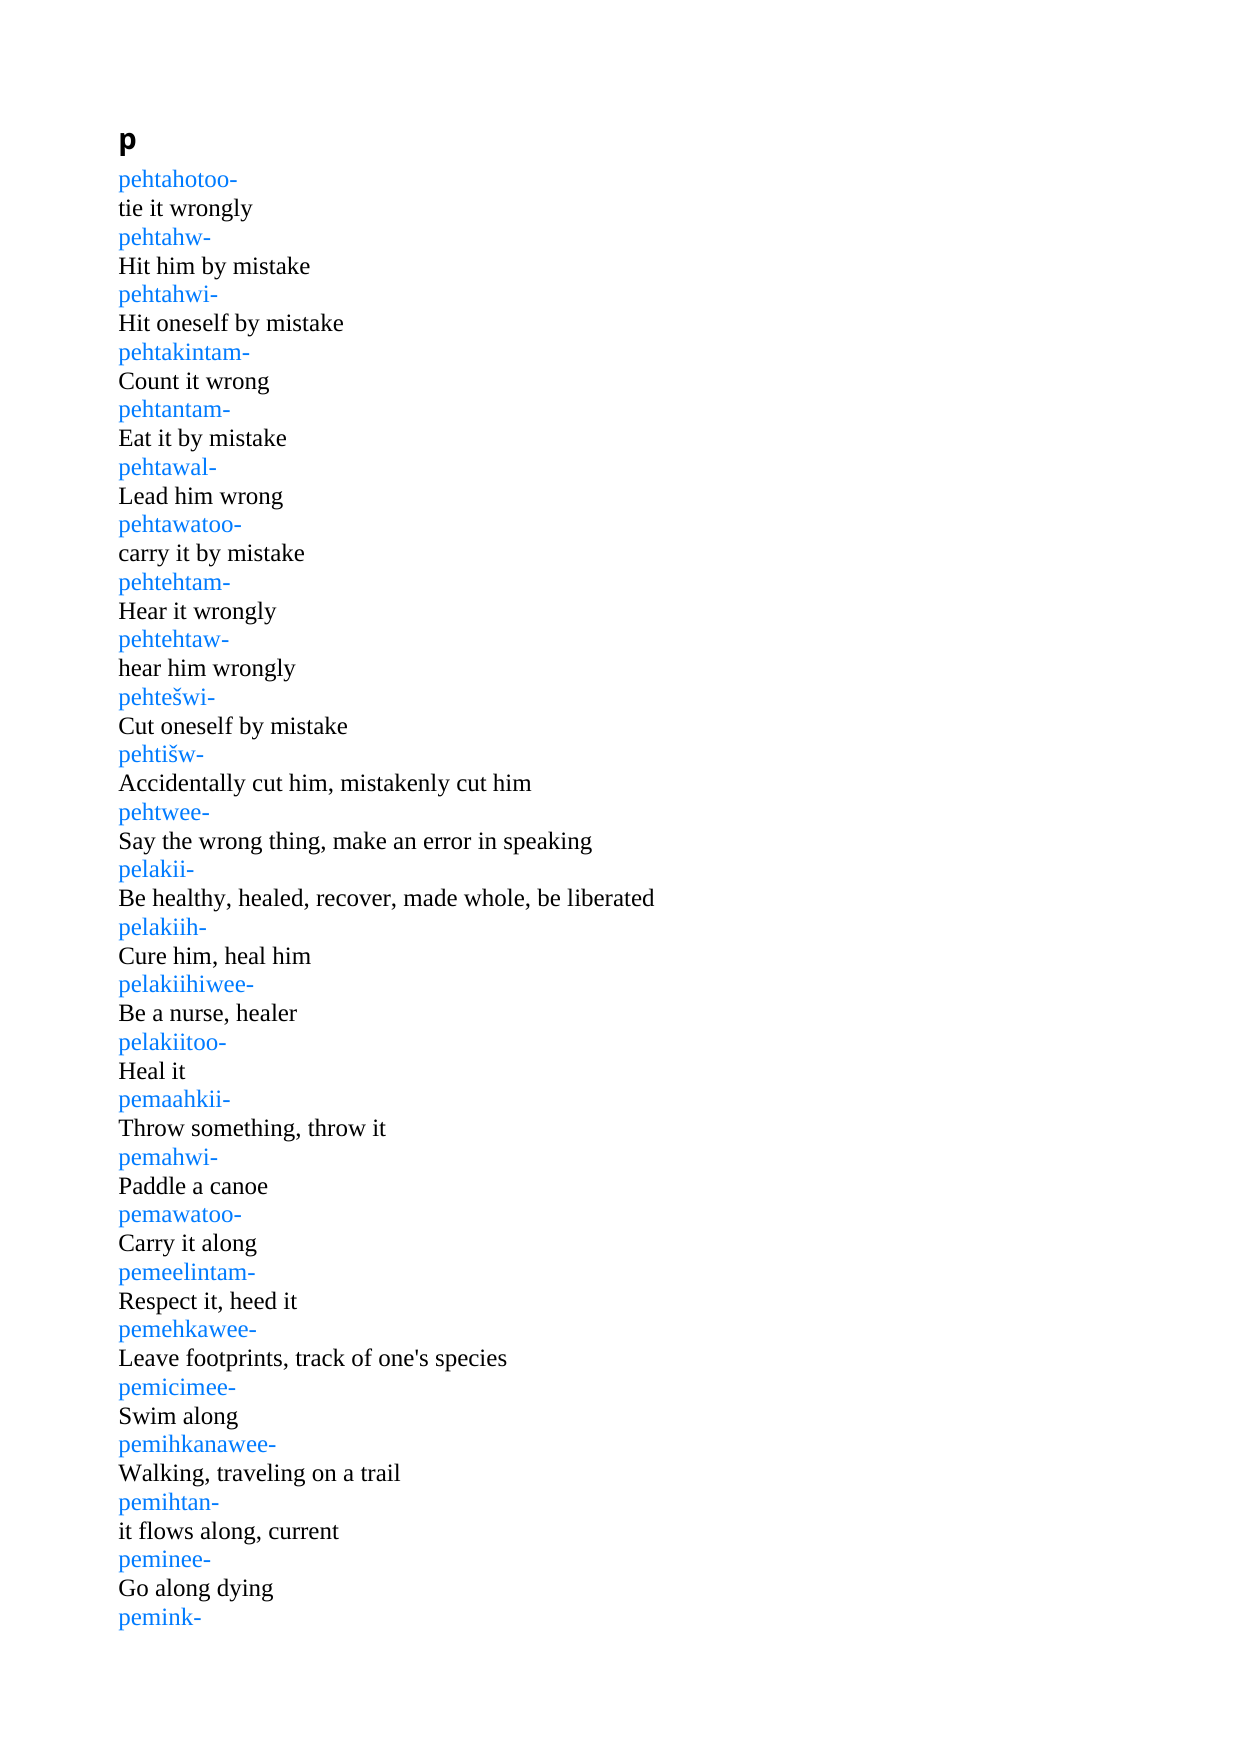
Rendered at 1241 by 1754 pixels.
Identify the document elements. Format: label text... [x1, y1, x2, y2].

table_cell pehtantam- Eat it by mistake [118, 395, 1122, 452]
table_cell pehtwee- Say the wrong thing, make an error in speaking [118, 797, 1122, 854]
table_cell pehtahw- Hit him by mistake [118, 222, 1122, 279]
table_cell pelakiih- Cure him, heal him [118, 912, 1122, 969]
table_cell pehtakintam- Count it wrong [118, 337, 1122, 394]
table_cell pemaahkii- Throw something, throw it [118, 1085, 1122, 1142]
table_cell pehtahotoo- tie it wrongly [118, 165, 1122, 222]
table_cell pemahwi- Paddle a canoe [118, 1142, 1122, 1199]
table_cell pehtawal- Lead him wrong [118, 452, 1122, 509]
table_cell pelakii- Be healthy, healed, recover, made whole, be liberated [118, 855, 1122, 912]
table_cell pehtišw- Accidentally cut him, mistakenly cut him [118, 740, 1122, 797]
table_cell pemicimee- Swim along [118, 1372, 1122, 1429]
table_cell pehtahwi- Hit oneself by mistake [118, 280, 1122, 337]
table_cell pemink- [118, 1602, 1122, 1631]
table_cell pemihtan- it flows along, current [118, 1487, 1122, 1544]
table_cell pehtehtaw- hear him wrongly [118, 625, 1122, 682]
table_cell pelakiihiwee- Be a nurse, healer [118, 970, 1122, 1027]
table_cell pehtešwi- Cut oneself by mistake [118, 682, 1122, 739]
table_cell pehtawatoo- carry it by mistake [118, 510, 1122, 567]
table_cell pemihkanawee- Walking, traveling on a trail [118, 1430, 1122, 1487]
table_cell pemawatoo- Carry it along [118, 1200, 1122, 1257]
table_cell pehtehtam- Hear it wrongly [118, 567, 1122, 624]
table_header p [118, 118, 1122, 164]
table_cell pemeelintam- Respect it, heed it [118, 1257, 1122, 1314]
table_cell peminee- Go along dying [118, 1545, 1122, 1602]
table_cell pemehkawee- Leave footprints, track of one's species [118, 1315, 1122, 1372]
table_cell pelakiitoo- Heal it [118, 1027, 1122, 1084]
